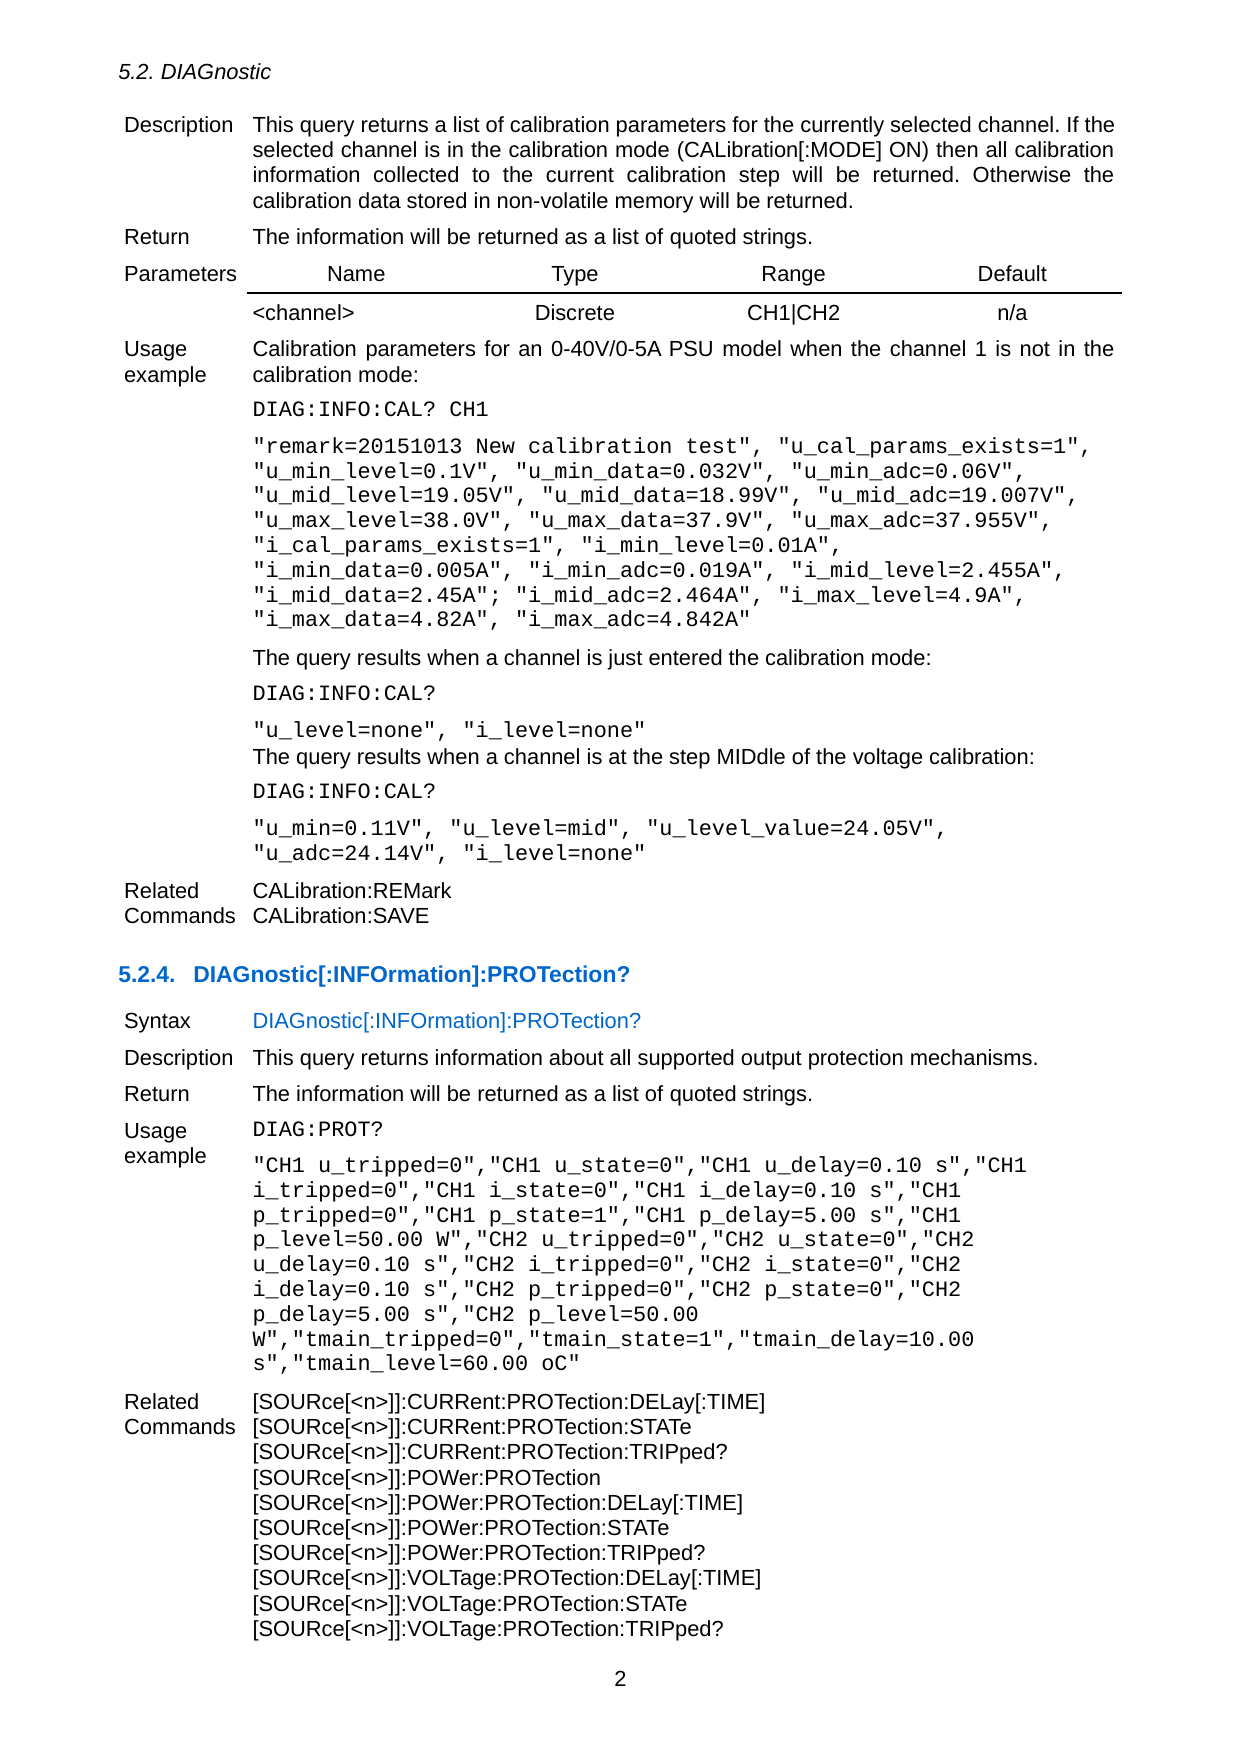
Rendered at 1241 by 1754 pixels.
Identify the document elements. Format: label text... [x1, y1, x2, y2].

table_cell CALibration:REMark CALibration:SAVE [247, 873, 1122, 934]
table_cell [SOURce[<n>]]:CURRent:PROTection:DELay[:TIME] [SOURce[<n>]]:CURRent:PROTection:STATe [SOURce[<n>]]:CURRent:PROTection:TRIPped? [SOURce[<n>]]:POWer:PROTection [SOURce[<n>]]:POWer:PROTection:DELay[:TIME] [SOURce[<n>]]:POWer:PROTection:STATe [SOURce[<n>]]:POWer:PROTection:TRIPped? [SOURce[<n>]]:VOLTage:PROTection:DELay[:TIME] [SOURce[<n>]]:VOLTage:PROTection:STATe [SOURce[<n>]]:VOLTage:PROTection:TRIPped? [247, 1383, 1122, 1647]
table_cell CH1|CH2 [684, 294, 903, 331]
table_cell <channel> [247, 294, 465, 331]
table_cell Default [903, 255, 1122, 292]
table_cell The information will be returned as a list of quoted strings. [247, 219, 1122, 255]
table_header DIAGnostic[:INFOrmation]:PROTection? [247, 1002, 1122, 1039]
table_cell Usage example [118, 1112, 247, 1383]
table_cell Parameters [118, 255, 247, 331]
table_cell Discrete [465, 294, 684, 331]
table_cell Description [118, 106, 247, 218]
table_cell Return [118, 1075, 247, 1112]
table_cell Return [118, 219, 247, 255]
table_cell DIAG:PROT? "CH1 u_tripped=0","CH1 u_state=0","CH1 u_delay=0.10 s","CH1 i_tripped=0","CH1 i_state=0","CH1 i_delay=0.10 s","CH1 p_tripped=0","CH1 p_state=1","CH1 p_delay=5.00 s","CH1 p_level=50.00 W","CH2 u_tripped=0","CH2 u_state=0","CH2 u_delay=0.10 s","CH2 i_tripped=0","CH2 i_state=0","CH2 i_delay=0.10 s","CH2 p_tripped=0","CH2 p_state=0","CH2 p_delay=5.00 s","CH2 p_level=50.00 W","tmain_tripped=0","tmain_state=1","tmain_delay=10.00 s","tmain_level=60.00 oC" [247, 1112, 1122, 1383]
table_cell This query returns a list of calibration parameters for the currently selected channel. If the selected channel is in the calibration mode (CALibration[:MODE] ON) then all calibration information collected to the current calibration step will be returned. Otherwise the calibration data stored in non-volatile memory will be returned. [247, 106, 1122, 218]
table_cell Range [684, 255, 903, 292]
table_cell Type [465, 255, 684, 292]
table_cell Calibration parameters for an 0-40V/0-5A PSU model when the channel 1 is not in the calibration mode: DIAG:INFO:CAL? CH1 "remark=20151013 New calibration test", "u_cal_params_exists=1", "u_min_level=0.1V", "u_min_data=0.032V", "u_min_adc=0.06V", "u_mid_level=19.05V", "u_mid_data=18.99V", "u_mid_adc=19.007V", "u_max_level=38.0V", "u_max_data=37.9V", "u_max_adc=37.955V", "i_cal_params_exists=1", "i_min_level=0.01A", "i_min_data=0.005A", "i_min_adc=0.019A", "i_mid_level=2.455A", "i_mid_data=2.45A"; "i_mid_adc=2.464A", "i_max_level=4.9A", "i_max_data=4.82A", "i_max_adc=4.842A" The query results when a channel is just entered the calibration mode: DIAG:INFO:CAL? "u_level=none", "i_level=none" The query results when a channel is at the step MIDdle of the voltage calibration: DIAG:INFO:CAL? "u_min=0.11V", "u_level=mid", "u_level_value=24.05V", "u_adc=24.14V", "i_level=none" [247, 331, 1122, 872]
table_header Syntax [118, 1002, 247, 1039]
table_cell Related Commands [118, 873, 247, 934]
table_cell Usage example [118, 331, 247, 872]
table_cell Name [247, 255, 465, 292]
table_cell Related Commands [118, 1383, 247, 1647]
table_cell The information will be returned as a list of quoted strings. [247, 1075, 1122, 1112]
subtitle DIAGnostic[:INFOrmation]:PROTection? [118, 961, 1122, 987]
table_cell Description [118, 1039, 247, 1075]
table_cell This query returns information about all supported output protection mechanisms. [247, 1039, 1122, 1075]
table_cell n/a [903, 294, 1122, 331]
